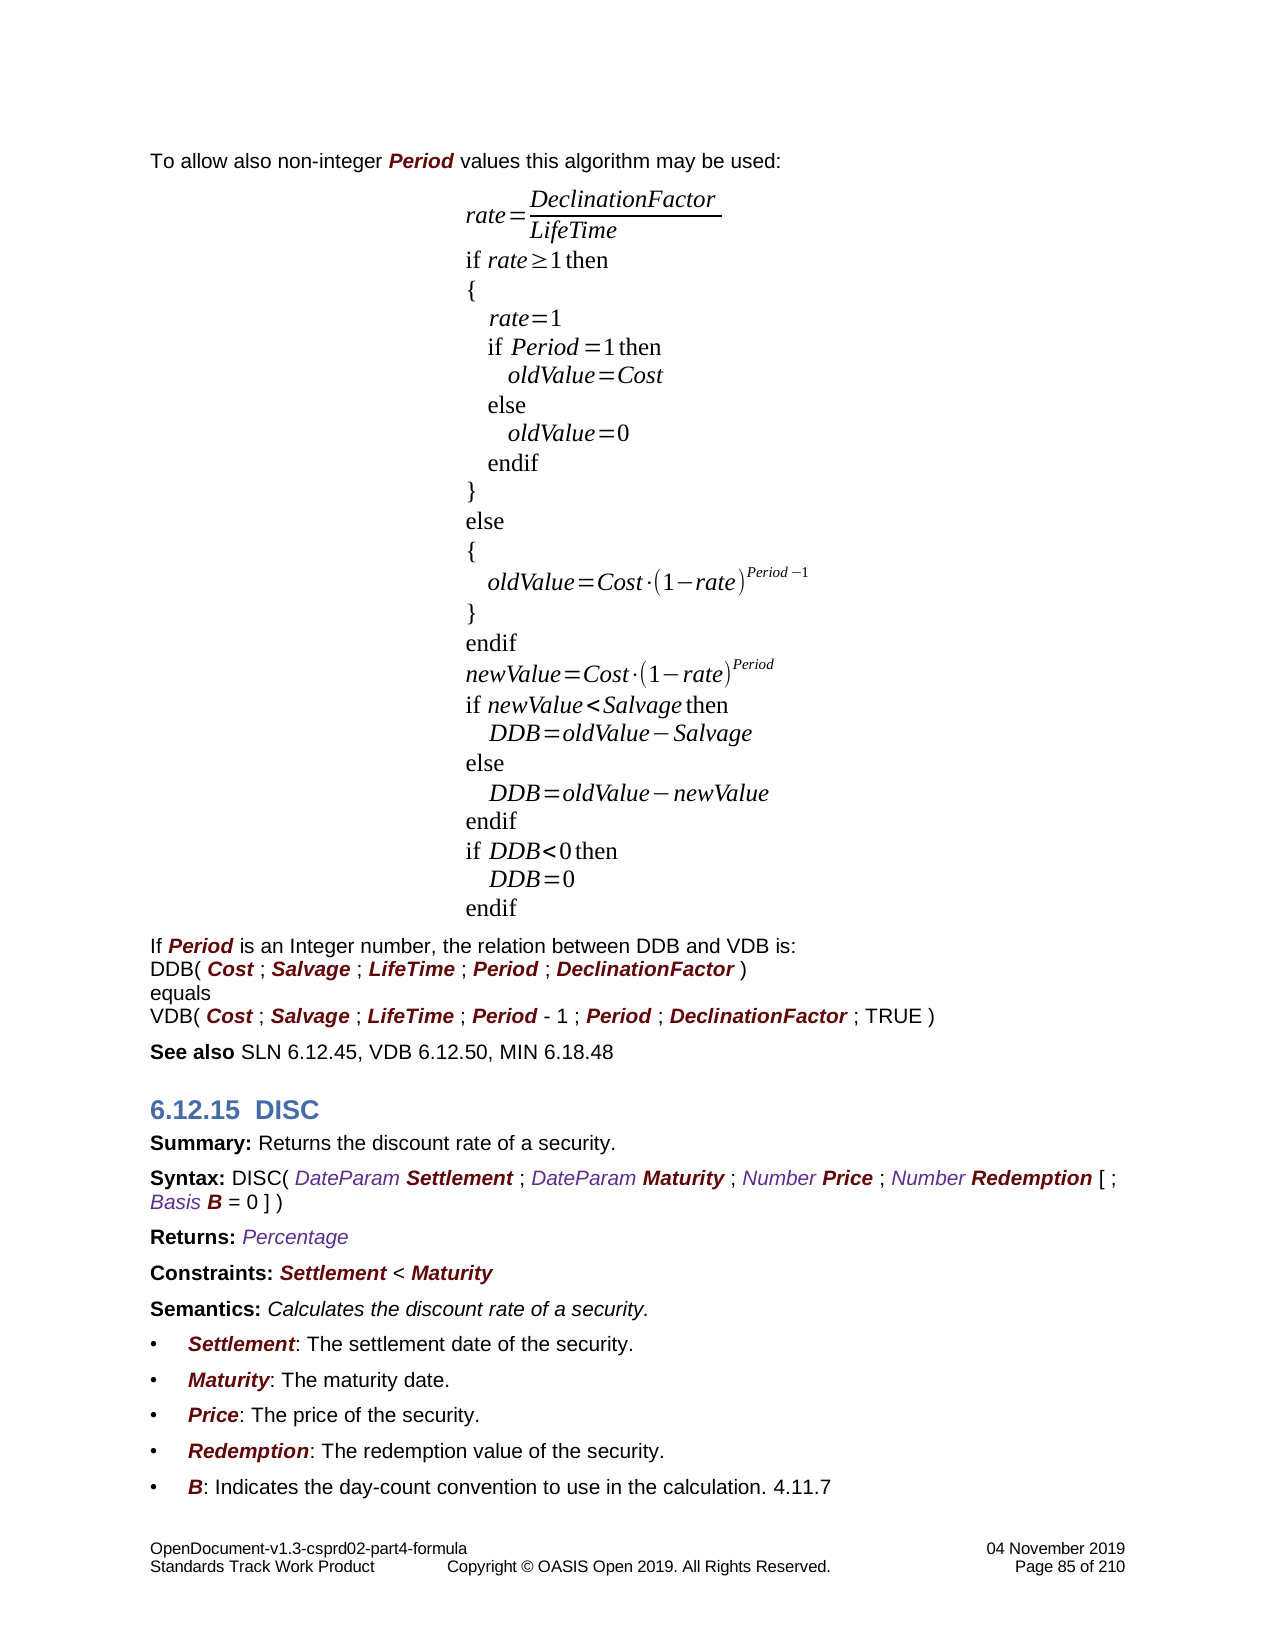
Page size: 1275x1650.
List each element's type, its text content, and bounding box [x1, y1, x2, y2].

list Price: The price of the security. [150, 1404, 1125, 1427]
text If Period is an Integer number, the relation between DDB and VDB is: DDB( Cost ; Salvage ; LifeTime ; Period ; DeclinationFactor ) equals VDB( Cost ; Salvage ; LifeTime ; Period - 1 ; Period ; DeclinationFactor ; TRUE ) [150, 934, 1125, 1028]
subtitle DISC [150, 1095, 1125, 1125]
text Semantics: Calculates the discount rate of a security. [150, 1297, 1125, 1321]
text Returns: Percentage [150, 1226, 1125, 1249]
text To allow also non-integer Period values this algorithm may be used: [150, 150, 1125, 173]
list Settlement: The settlement date of the security. [150, 1333, 1125, 1356]
list Redemption: The redemption value of the security. [150, 1439, 1125, 1463]
text Syntax: DISC( DateParam Settlement ; DateParam Maturity ; Number Price ; Number Redemption [ ; Basis B = 0 ] ) [150, 1167, 1125, 1214]
text Constraints: Settlement < Maturity [150, 1261, 1125, 1285]
text Summary: Returns the discount rate of a security. [150, 1131, 1125, 1154]
list Maturity: The maturity date. [150, 1368, 1125, 1392]
text See also SLN 6.12.45, VDB 6.12.50, MIN 6.18.48 [150, 1040, 1125, 1064]
list B: Indicates the day-count convention to use in the calculation. 4.11.7 [150, 1475, 1125, 1499]
